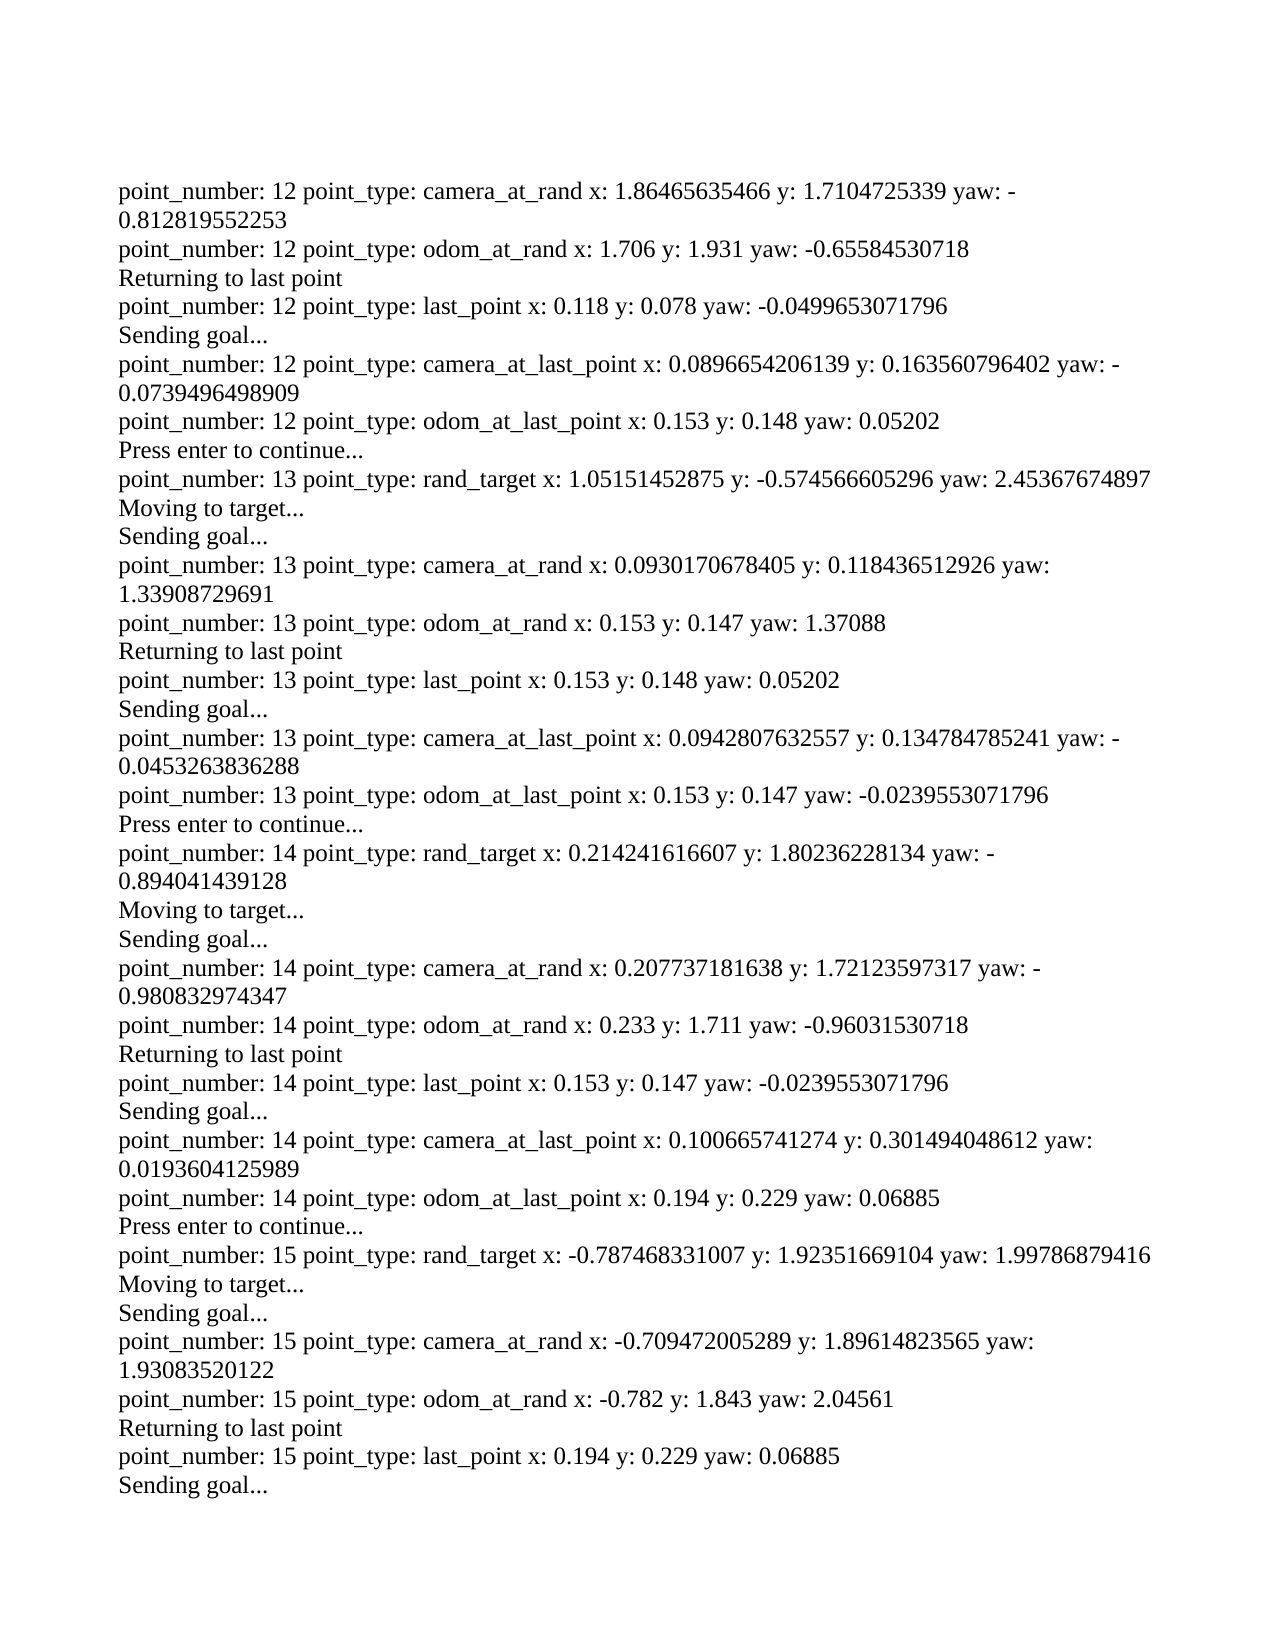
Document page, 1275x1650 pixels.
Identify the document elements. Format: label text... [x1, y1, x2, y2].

text point_number: 14 point_type: rand_target x: 0.214241616607 y: 1.80236228134 yaw: -0.894041439128 [118, 838, 1157, 895]
text point_number: 12 point_type: odom_at_last_point x: 0.153 y: 0.148 yaw: 0.05202 [118, 406, 1157, 435]
text Returning to last point [118, 636, 1157, 665]
text point_number: 12 point_type: odom_at_rand x: 1.706 y: 1.931 yaw: -0.65584530718 [118, 234, 1157, 263]
text point_number: 15 point_type: rand_target x: -0.787468331007 y: 1.92351669104 yaw: 1.99786879416 [118, 1240, 1157, 1269]
text point_number: 12 point_type: last_point x: 0.118 y: 0.078 yaw: -0.0499653071796 [118, 291, 1157, 320]
text point_number: 13 point_type: camera_at_rand x: 0.0930170678405 y: 0.118436512926 yaw: 1.33908729691 [118, 550, 1157, 608]
text Sending goal... [118, 1298, 1157, 1326]
text Sending goal... [118, 694, 1157, 723]
text Moving to target... [118, 493, 1157, 521]
text Moving to target... [118, 1269, 1157, 1298]
text point_number: 13 point_type: camera_at_last_point x: 0.0942807632557 y: 0.134784785241 yaw: -0.0453263836288 [118, 723, 1157, 780]
text Moving to target... [118, 895, 1157, 924]
text point_number: 15 point_type: last_point x: 0.194 y: 0.229 yaw: 0.06885 [118, 1441, 1157, 1470]
text point_number: 13 point_type: rand_target x: 1.05151452875 y: -0.574566605296 yaw: 2.45367674897 [118, 464, 1157, 493]
text Returning to last point [118, 263, 1157, 291]
text point_number: 13 point_type: odom_at_rand x: 0.153 y: 0.147 yaw: 1.37088 [118, 608, 1157, 636]
text point_number: 14 point_type: odom_at_rand x: 0.233 y: 1.711 yaw: -0.96031530718 [118, 1010, 1157, 1039]
text point_number: 14 point_type: camera_at_rand x: 0.207737181638 y: 1.72123597317 yaw: -0.980832974347 [118, 953, 1157, 1010]
text point_number: 14 point_type: last_point x: 0.153 y: 0.147 yaw: -0.0239553071796 [118, 1068, 1157, 1096]
text point_number: 13 point_type: odom_at_last_point x: 0.153 y: 0.147 yaw: -0.0239553071796 [118, 780, 1157, 809]
text Sending goal... [118, 521, 1157, 550]
text point_number: 12 point_type: camera_at_last_point x: 0.0896654206139 y: 0.163560796402 yaw: -0.0739496498909 [118, 349, 1157, 406]
text point_number: 14 point_type: camera_at_last_point x: 0.100665741274 y: 0.301494048612 yaw: 0.0193604125989 [118, 1125, 1157, 1183]
text point_number: 13 point_type: last_point x: 0.153 y: 0.148 yaw: 0.05202 [118, 665, 1157, 694]
text point_number: 15 point_type: odom_at_rand x: -0.782 y: 1.843 yaw: 2.04561 [118, 1384, 1157, 1413]
text point_number: 12 point_type: camera_at_rand x: 1.86465635466 y: 1.7104725339 yaw: -0.812819552253 [118, 176, 1157, 234]
text Sending goal... [118, 320, 1157, 349]
text Press enter to continue... [118, 809, 1157, 838]
text Press enter to continue... [118, 435, 1157, 464]
text Press enter to continue... [118, 1211, 1157, 1240]
text Sending goal... [118, 924, 1157, 953]
text Sending goal... [118, 1470, 1157, 1499]
text Returning to last point [118, 1039, 1157, 1068]
text point_number: 15 point_type: camera_at_rand x: -0.709472005289 y: 1.89614823565 yaw: 1.93083520122 [118, 1326, 1157, 1384]
text Returning to last point [118, 1413, 1157, 1441]
text point_number: 14 point_type: odom_at_last_point x: 0.194 y: 0.229 yaw: 0.06885 [118, 1183, 1157, 1211]
text Sending goal... [118, 1096, 1157, 1125]
